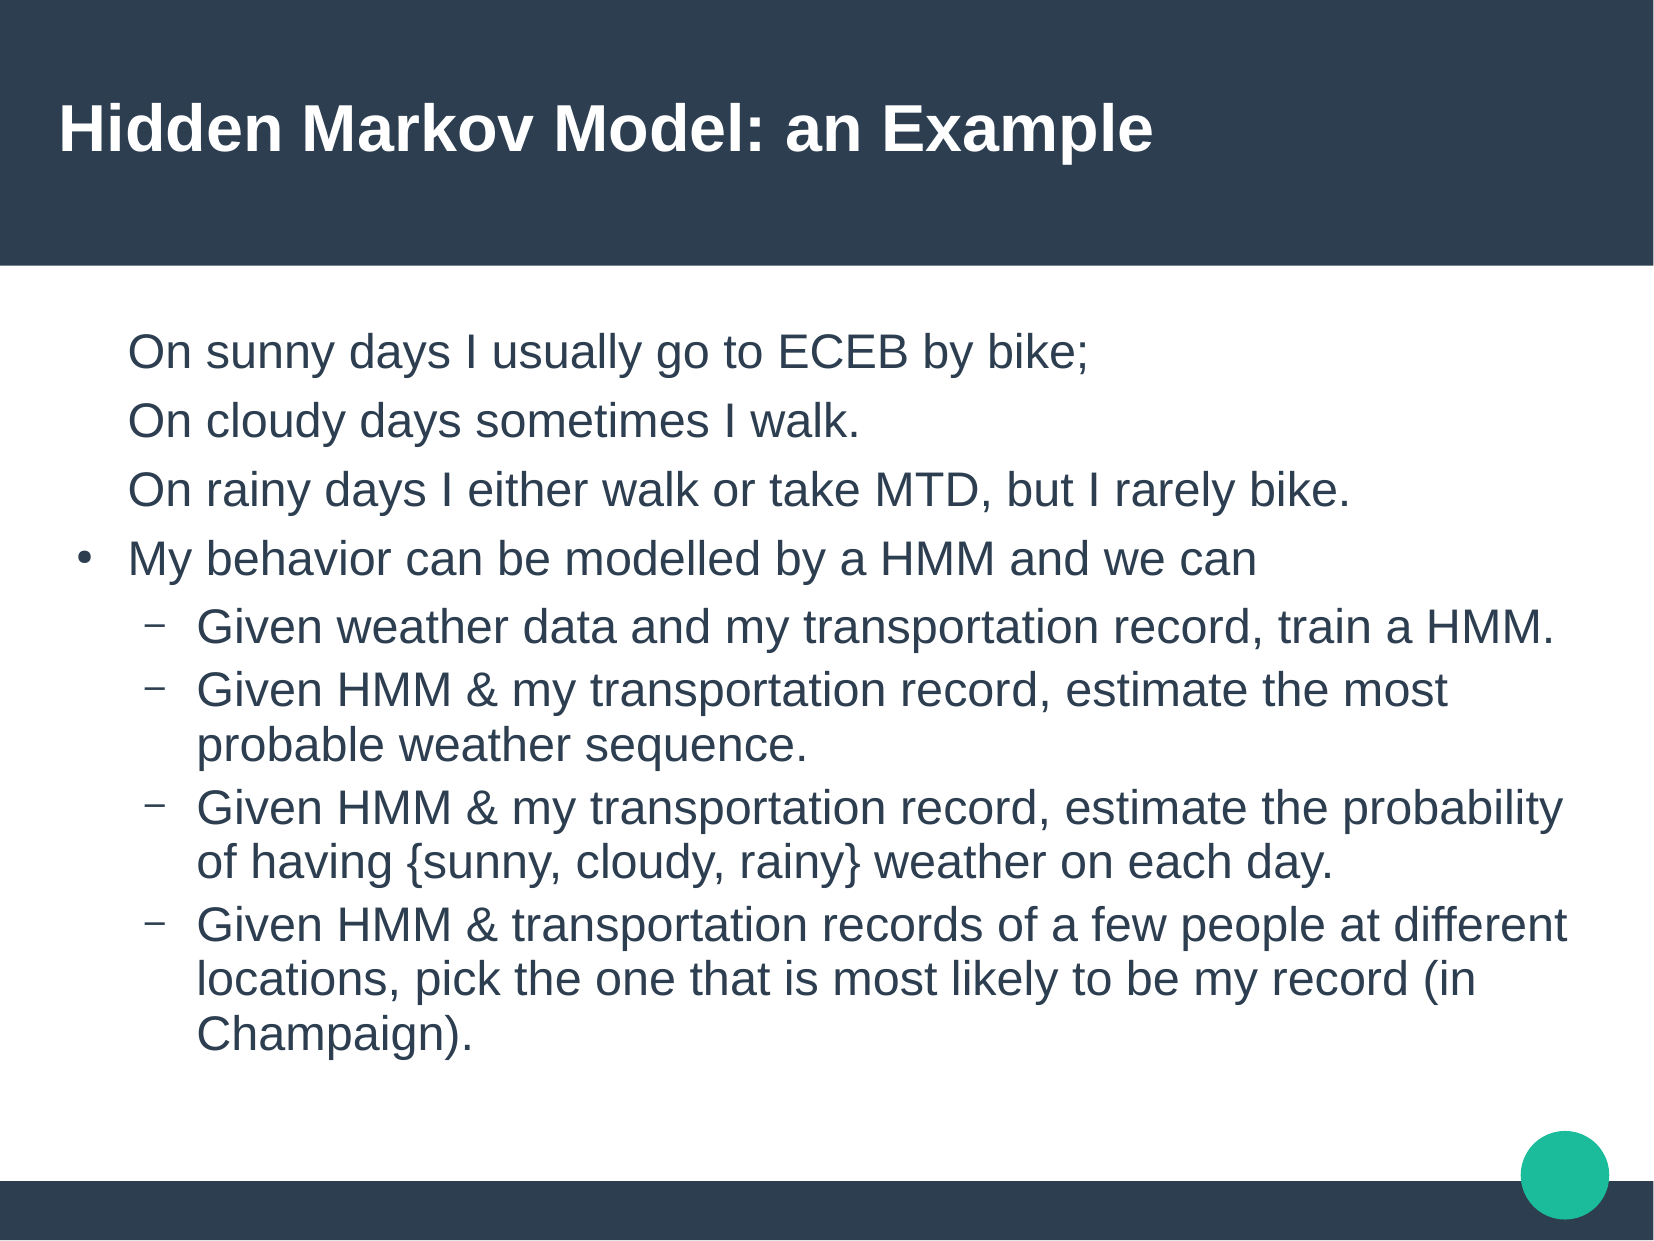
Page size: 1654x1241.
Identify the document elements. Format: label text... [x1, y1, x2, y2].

list On sunny days I usually go to ECEB by bike; On cloudy days sometimes I walk. On rainy days I either walk or take MTD, but I rarely bike. My behavior can be modelled by a HMM and we can Given weather data and my transportation record, train a HMM. Given HMM & my transportation record, estimate the most probable weather sequence. Given HMM & my transportation record, estimate the probability of having {sunny, cloudy, rainy} weather on each day. Given HMM & transportation records of a few people at different locations, pick the one that is most likely to be my record (in Champaign). [59, 324, 1595, 1152]
title Hidden Markov Model: an Example [59, 49, 1595, 207]
